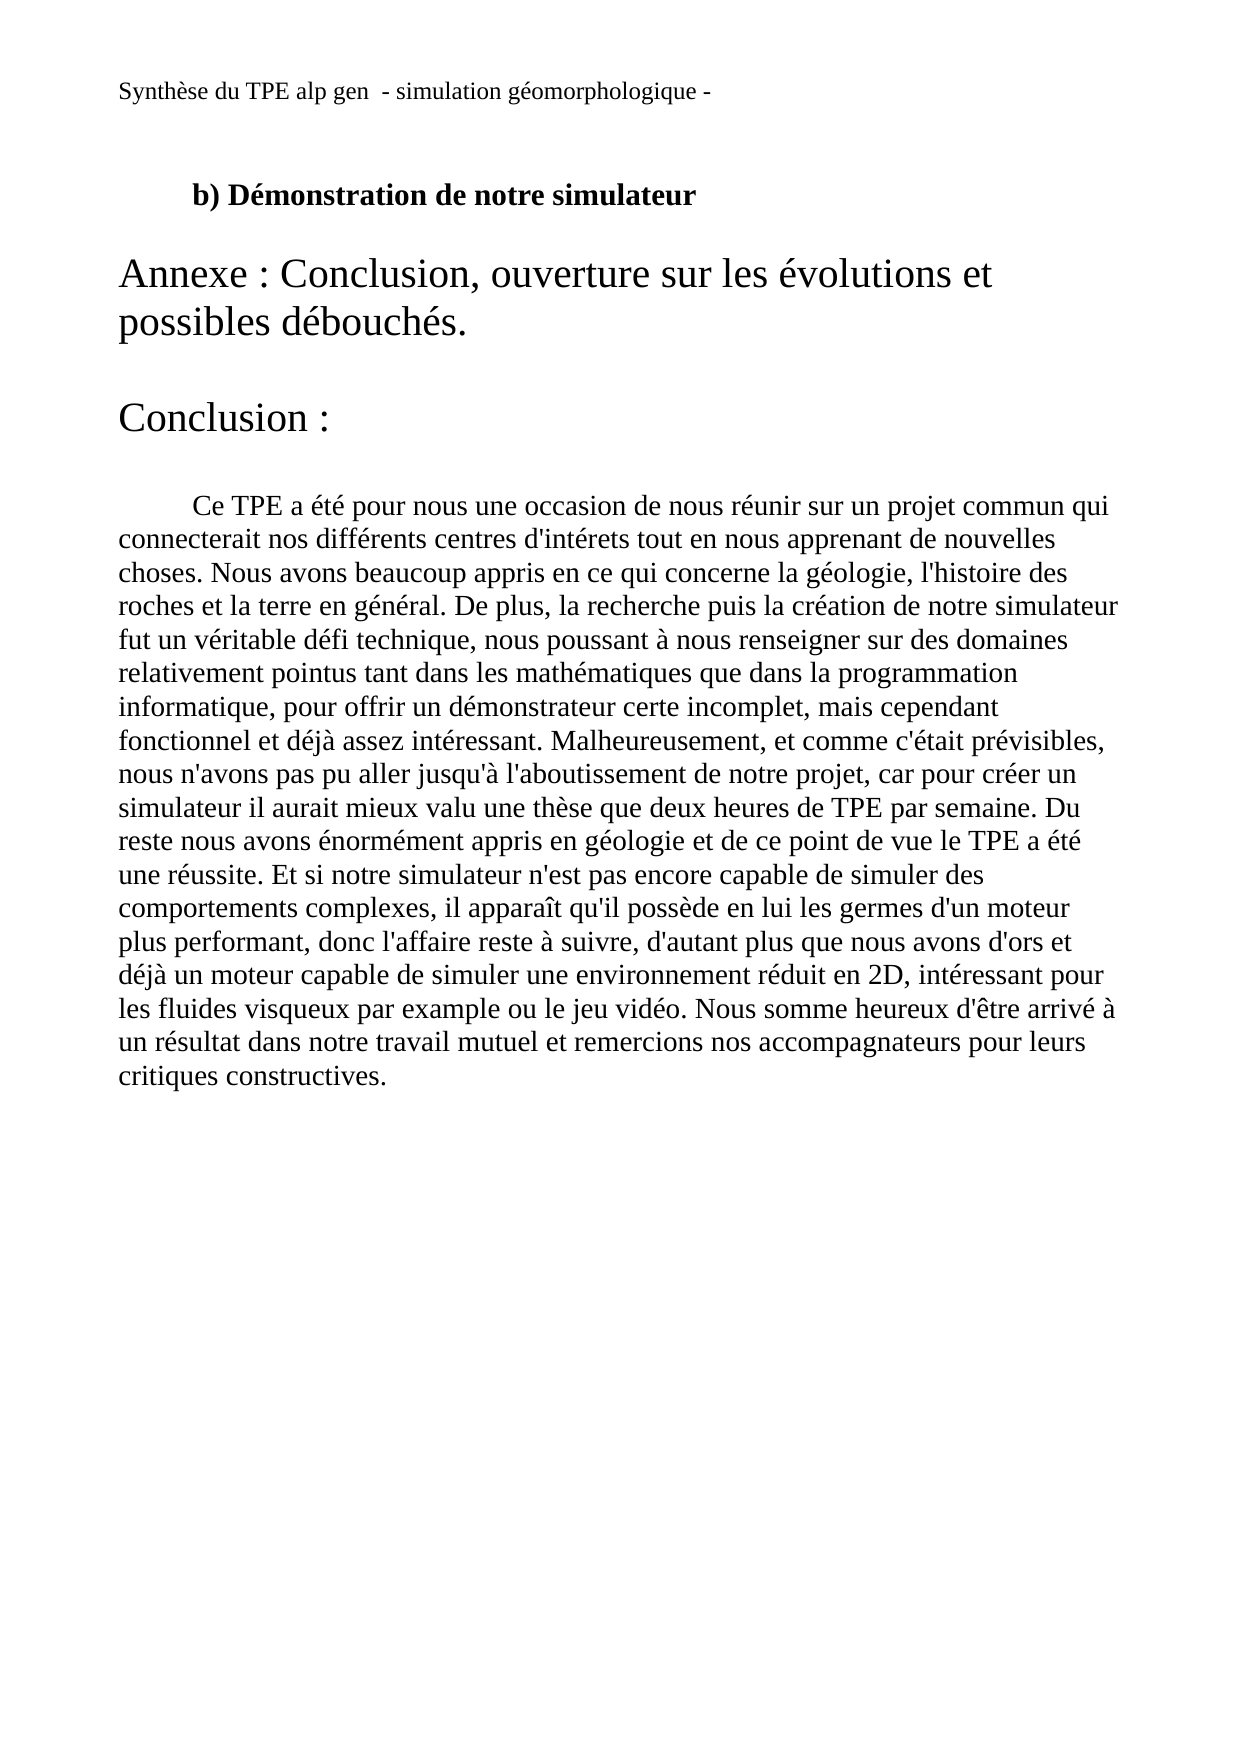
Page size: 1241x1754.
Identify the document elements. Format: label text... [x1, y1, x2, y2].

text Annexe : Conclusion, ouverture sur les évolutions et possibles débouchés. [118, 248, 1122, 344]
text b) Démonstration de notre simulateur [118, 176, 1122, 212]
text Ce TPE a été pour nous une occasion de nous réunir sur un projet commun qui connecterait nos différents centres d'intérets tout en nous apprenant de nouvelles choses. Nous avons beaucoup appris en ce qui concerne la géologie, l'histoire des roches et la terre en général. De plus, la recherche puis la création de notre simulateur fut un véritable défi technique, nous poussant à nous renseigner sur des domaines relativement pointus tant dans les mathématiques que dans la programmation informatique, pour offrir un démonstrateur certe incomplet, mais cependant fonctionnel et déjà assez intéressant. Malheureusement, et comme c'était prévisibles, nous n'avons pas pu aller jusqu'à l'aboutissement de notre projet, car pour créer un simulateur il aurait mieux valu une thèse que deux heures de TPE par semaine. Du reste nous avons énormément appris en géologie et de ce point de vue le TPE a été une réussite. Et si notre simulateur n'est pas encore capable de simuler des comportements complexes, il apparaît qu'il possède en lui les germes d'un moteur plus performant, donc l'affaire reste à suivre, d'autant plus que nous avons d'ors et déjà un moteur capable de simuler une environnement réduit en 2D, intéressant pour les fluides visqueux par example ou le jeu vidéo. Nous somme heureux d'être arrivé à un résultat dans notre travail mutuel et remercions nos accompagnateurs pour leurs critiques constructives. [118, 488, 1122, 1092]
text Conclusion : [118, 392, 1122, 440]
